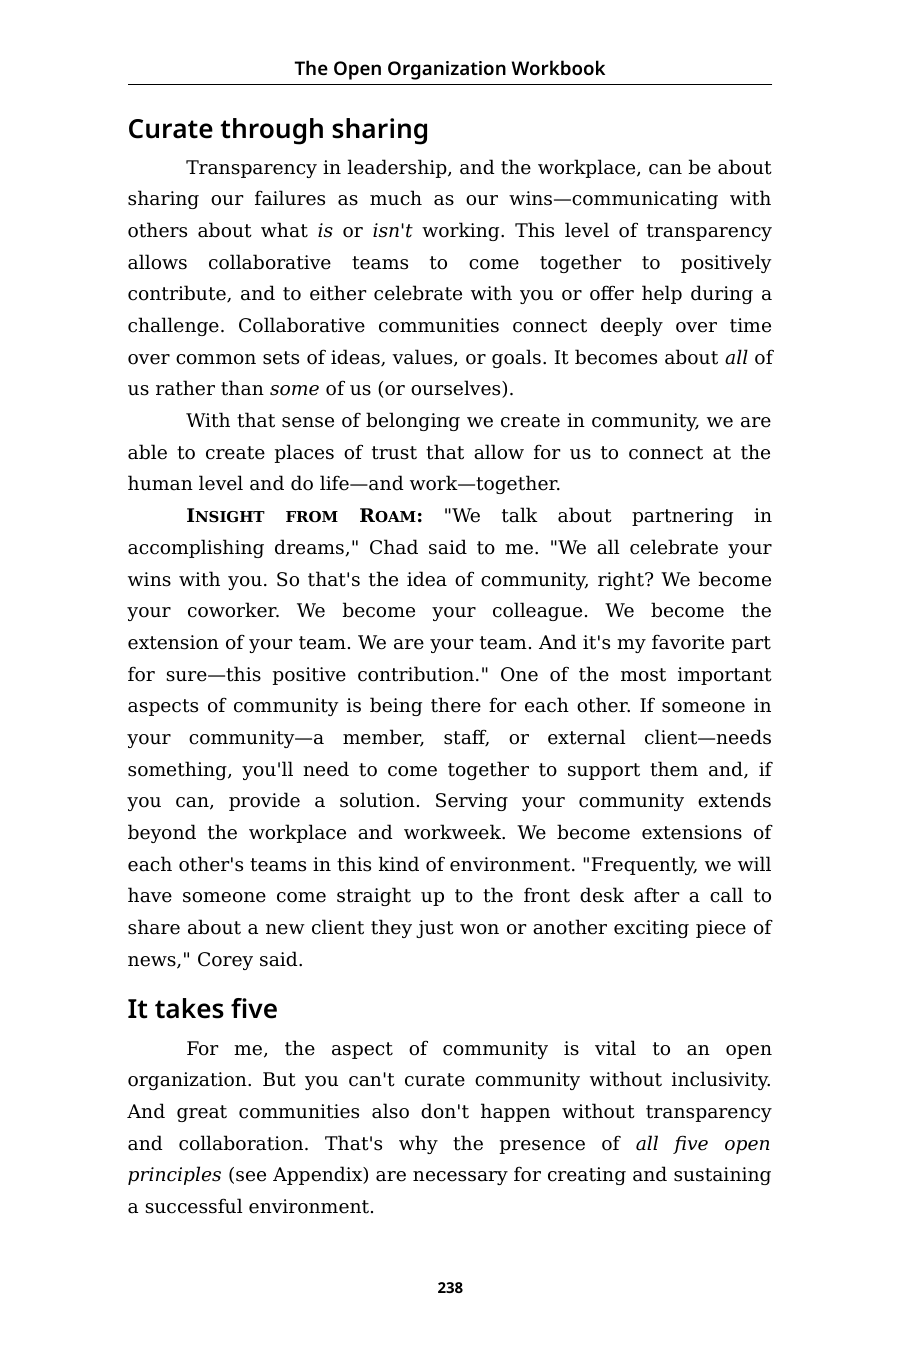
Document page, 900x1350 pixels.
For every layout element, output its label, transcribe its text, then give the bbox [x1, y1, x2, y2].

subtitle It takes five [127, 995, 772, 1025]
subtitle Curate through sharing [127, 114, 772, 144]
text Transparency in leadership, and the workplace, can be about sharing our failures as much as our wins—communicating with others about what is or isn't working. This level of transparency allows collaborative teams to come together to positively contribute, and to either celebrate with you or offer help during a challenge. Collaborative communities connect deeply over time over common sets of ideas, values, or goals. It becomes about all of us rather than some of us (or ourselves). [127, 157, 772, 400]
text For me, the aspect of community is vital to an open organization. But you can't curate community without inclusivity. And great communities also don't happen without transparency and collaboration. That's why the presence of all five open principles (see Appendix) are necessary for creating and sustaining a successful environment. [127, 1038, 772, 1218]
text With that sense of belonging we create in community, we are able to create places of trust that allow for us to connect at the human level and do life—and work—together. [127, 410, 772, 495]
text Insight from Roam: "We talk about partnering in accomplishing dreams," Chad said to me. "We all celebrate your wins with you. So that's the idea of community, right? We become your coworker. We become your colleague. We become the extension of your team. We are your team. And it's my favorite part for sure—this positive contribution." One of the most important aspects of community is being there for each other. If someone in your community—a member, staff, or external client—needs something, you'll need to come together to support them and, if you can, provide a solution. Serving your community extends beyond the workplace and workweek. We become extensions of each other's teams in this kind of environment. "Frequently, we will have someone come straight up to the front desk after a call to share about a new client they just won or another exciting piece of news," Corey said. [127, 505, 772, 970]
